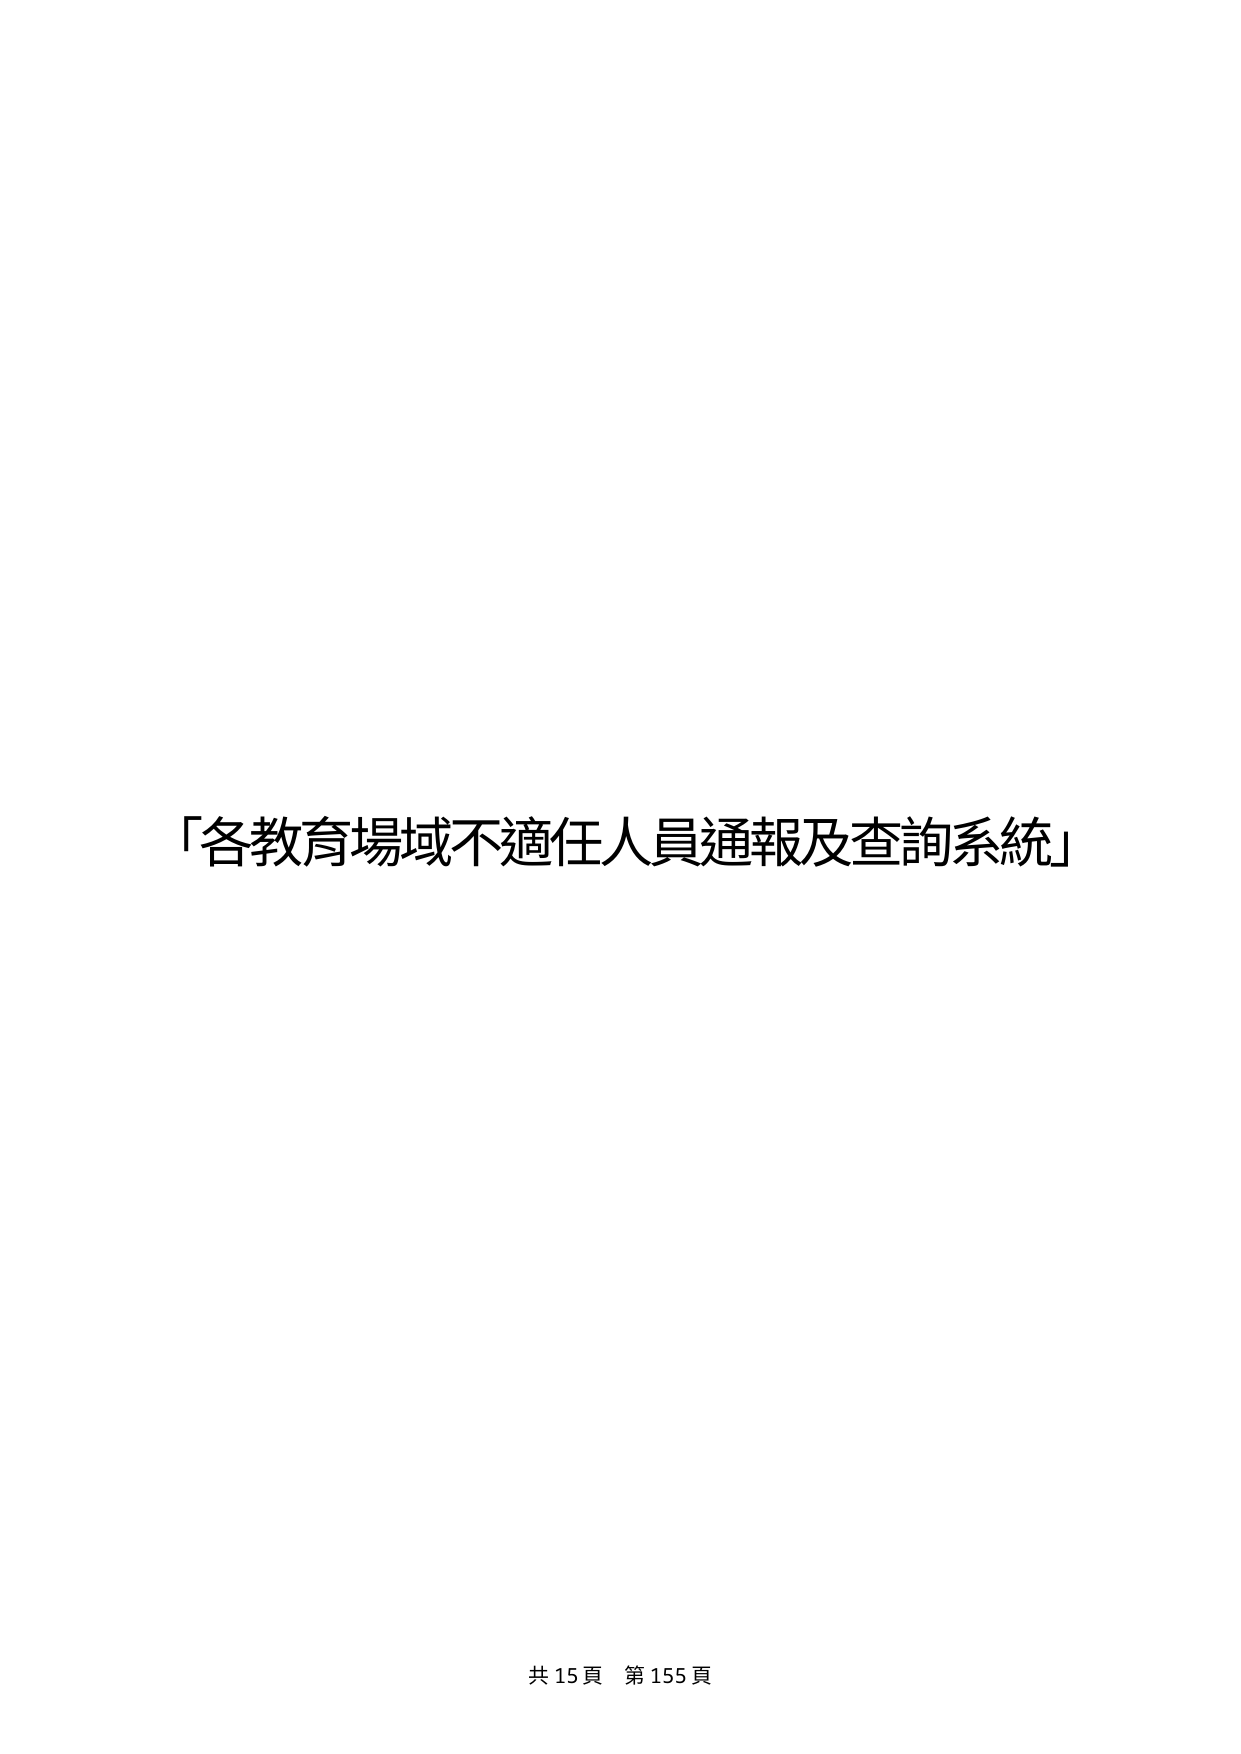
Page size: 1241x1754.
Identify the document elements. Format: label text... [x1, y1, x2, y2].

text 「各教育場域不適任人員通報及查詢系統」 [118, 766, 1138, 891]
